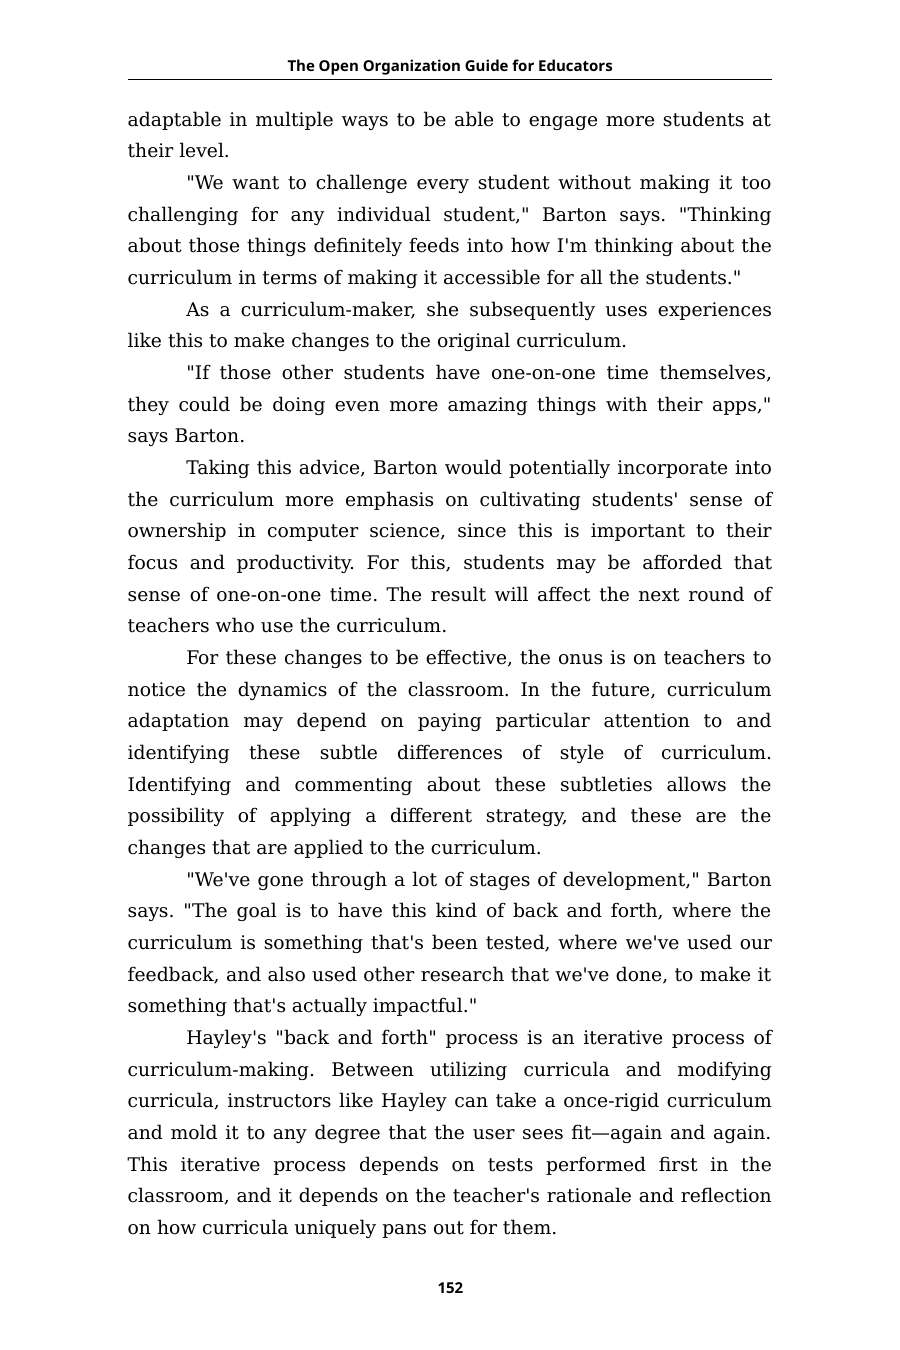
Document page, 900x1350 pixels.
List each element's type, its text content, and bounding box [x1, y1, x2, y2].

text Taking this advice, Barton would potentially incorporate into the curriculum more emphasis on cultivating students' sense of ownership in computer science, since this is important to their focus and productivity. For this, students may be afforded that sense of one-on-one time. The result will affect the next round of teachers who use the curriculum. [127, 457, 772, 637]
text "If those other students have one-on-one time themselves, they could be doing even more amazing things with their apps," says Barton. [127, 362, 772, 447]
text "We want to challenge every student without making it too challenging for any individual student," Barton says. "Thinking about those things definitely feeds into how I'm thinking about the curriculum in terms of making it accessible for all the students." [127, 172, 772, 289]
text For these changes to be effective, the onus is on teachers to notice the dynamics of the classroom. In the future, curriculum adaptation may depend on paying particular attention to and identifying these subtle differences of style of curriculum. Identifying and commenting about these subtleties allows the possibility of applying a different strategy, and these are the changes that are applied to the curriculum. [127, 647, 772, 859]
text adaptable in multiple ways to be able to engage more students at their level. [127, 109, 772, 162]
text As a curriculum-maker, she subsequently uses experiences like this to make changes to the original curriculum. [127, 299, 772, 352]
text "We've gone through a lot of stages of development," Barton says. "The goal is to have this kind of back and forth, where the curriculum is something that's been tested, where we've used our feedback, and also used other research that we've done, to make it something that's actually impactful." [127, 869, 772, 1017]
text Hayley's "back and forth" process is an iterative process of curriculum-making. Between utilizing curricula and modifying curricula, instructors like Hayley can take a once-rigid curriculum and mold it to any degree that the user sees fit—again and again. This iterative process depends on tests performed first in the classroom, and it depends on the teacher's rationale and reflection on how curricula uniquely pans out for them. [127, 1027, 772, 1239]
